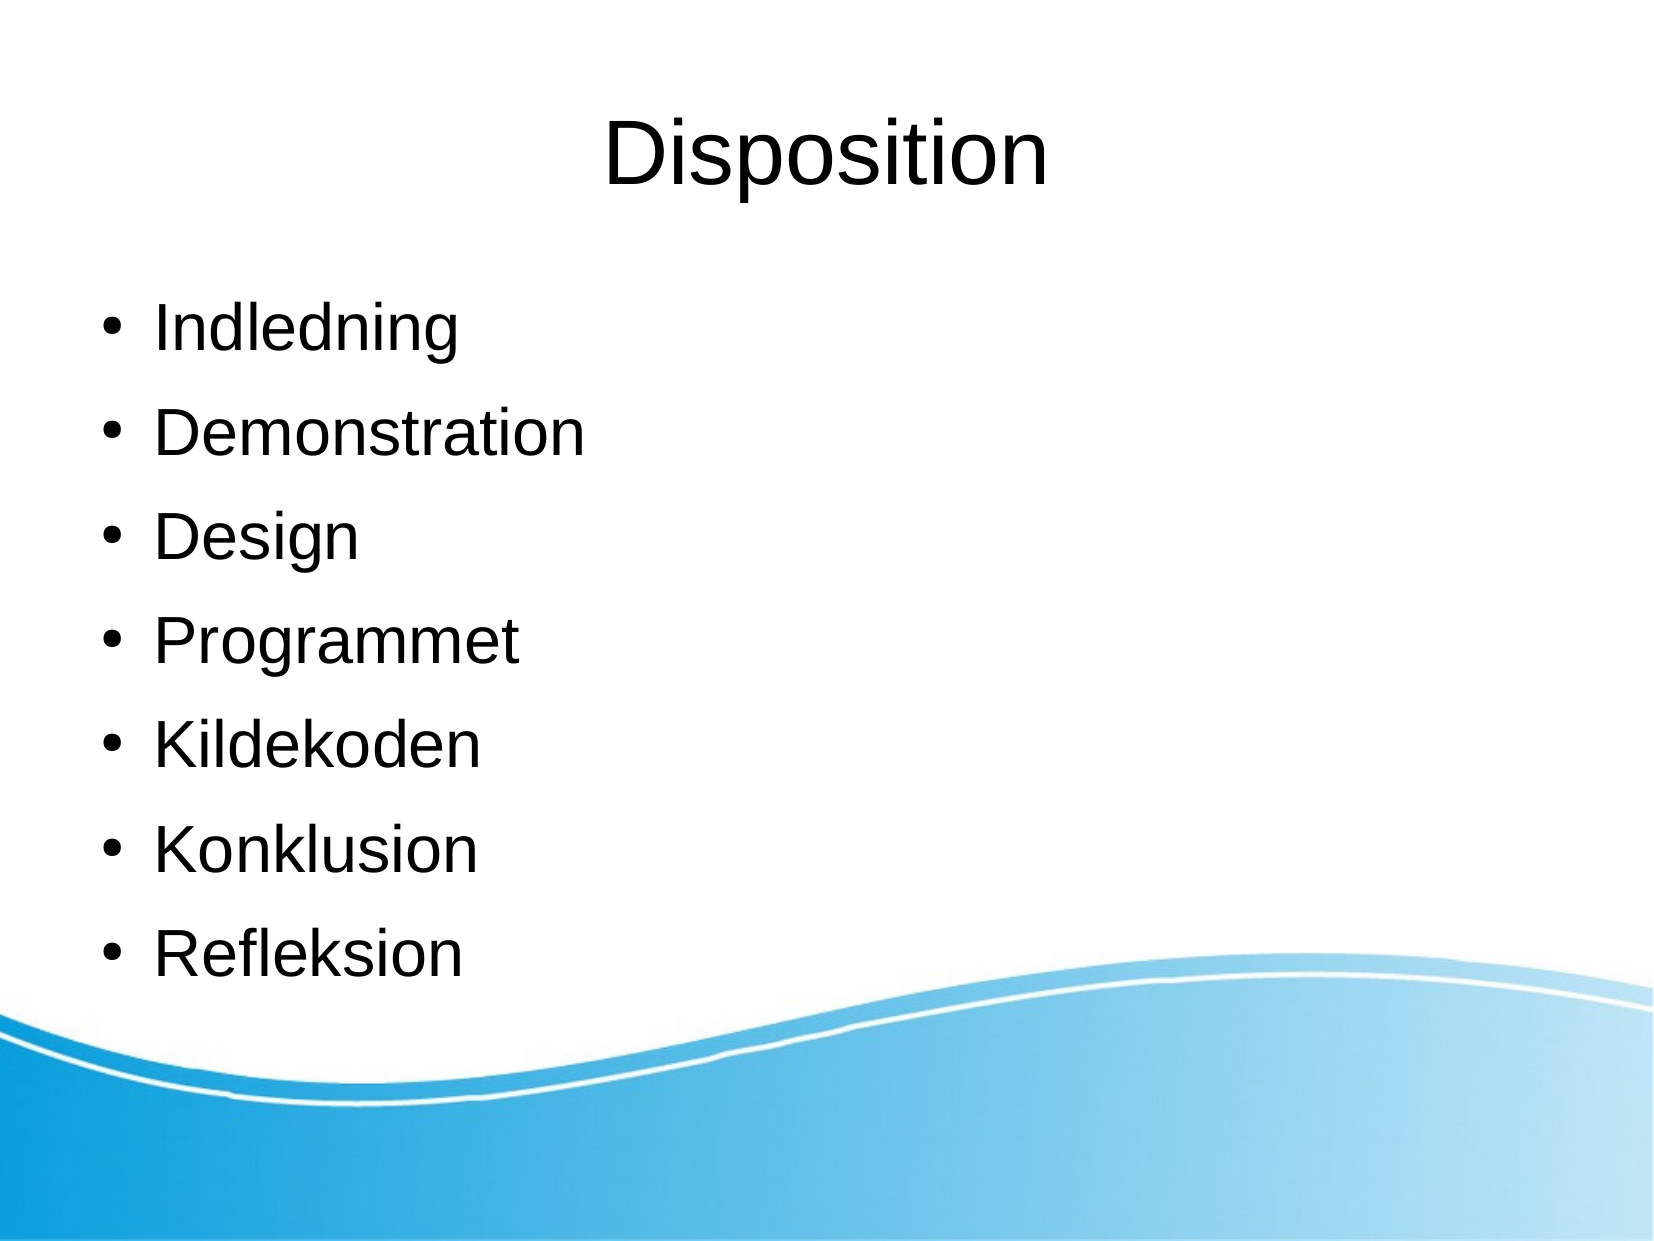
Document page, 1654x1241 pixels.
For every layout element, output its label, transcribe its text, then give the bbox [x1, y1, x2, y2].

picture [85, 1053, 95, 1059]
list Indledning Demonstration Design Programmet Kildekoden Konklusion Refleksion [82, 290, 1571, 1010]
picture [0, 952, 1654, 1241]
title Disposition [82, 49, 1571, 257]
